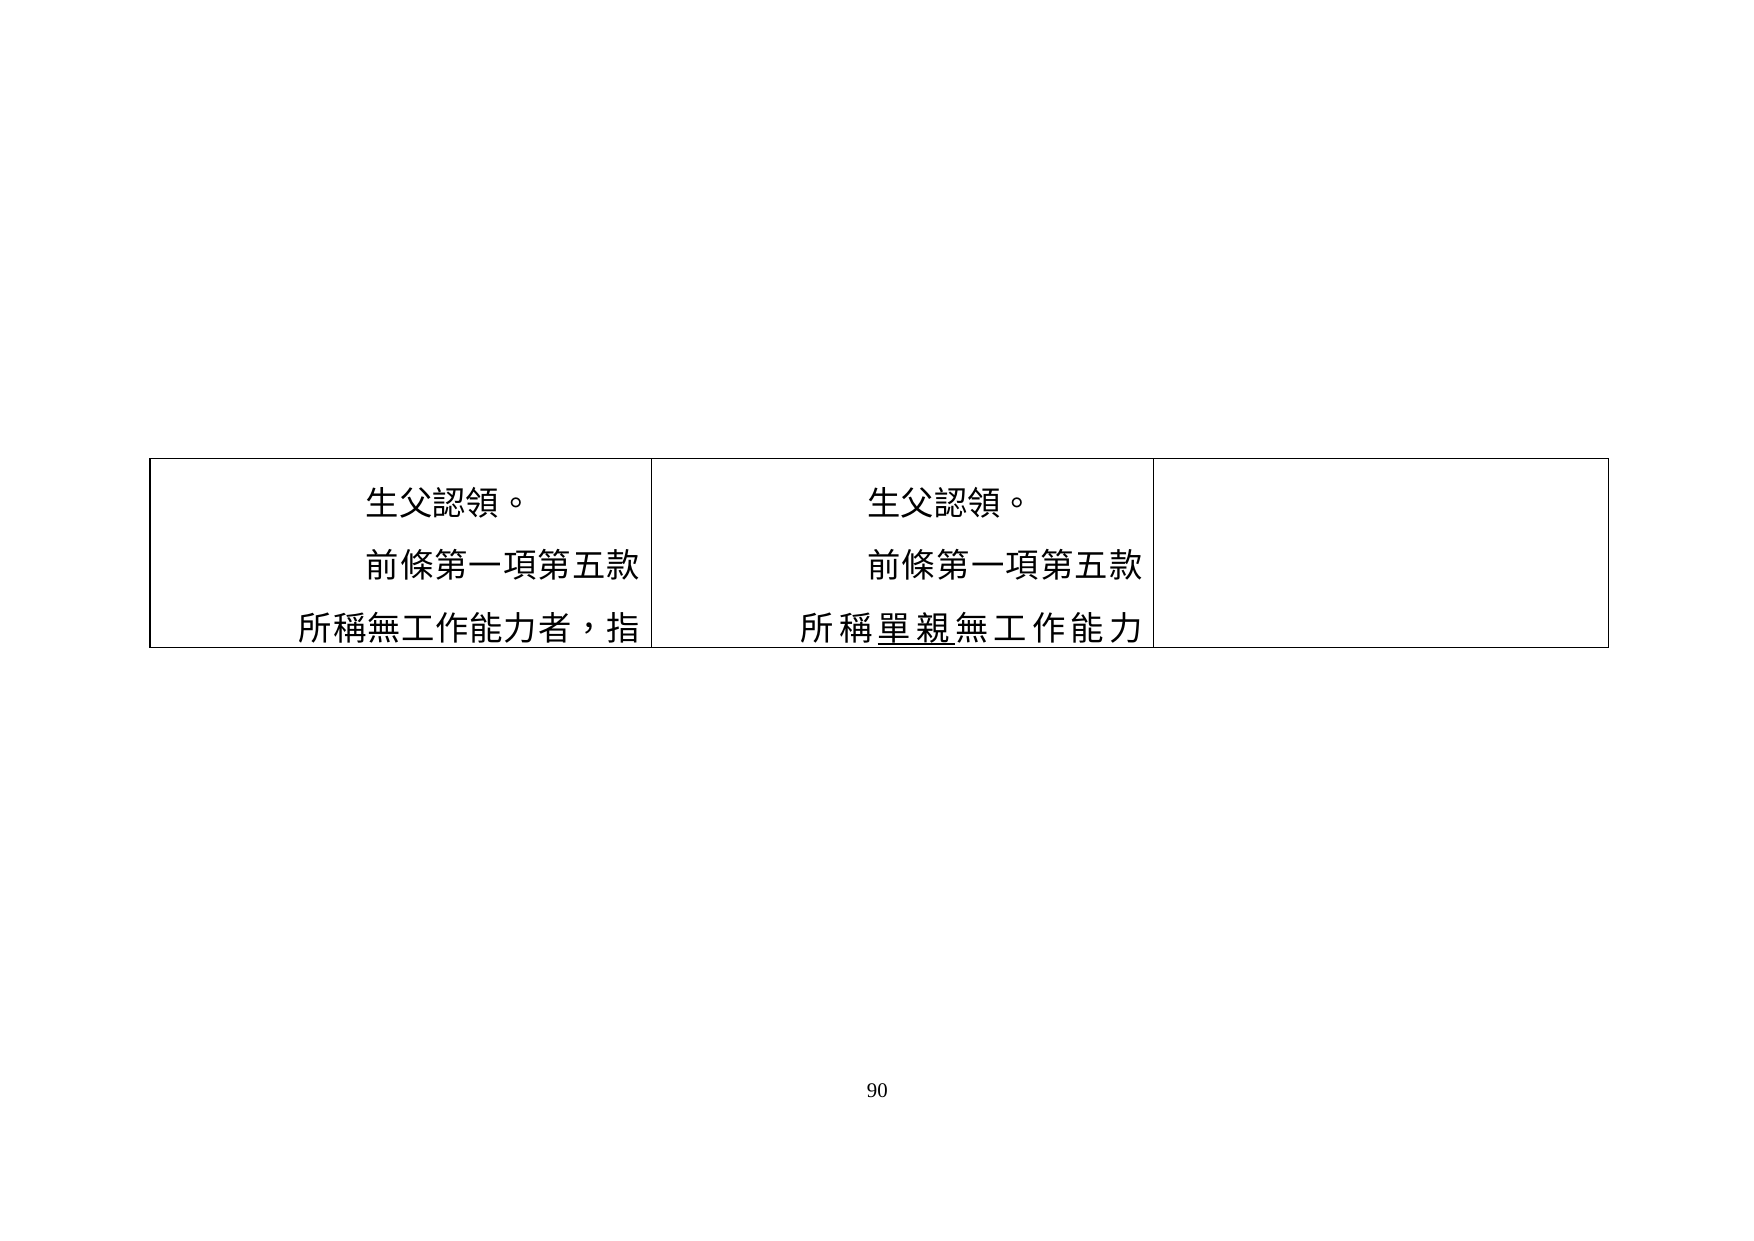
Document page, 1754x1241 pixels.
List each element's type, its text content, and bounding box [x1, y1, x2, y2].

table_cell [1154, 459, 1608, 647]
table_cell 生父認領。 前條第一項第五款所稱無工作能力者，指 [151, 459, 651, 647]
table_cell 生父認領。 前條第一項第五款所稱單親無工作能力 [652, 459, 1153, 647]
